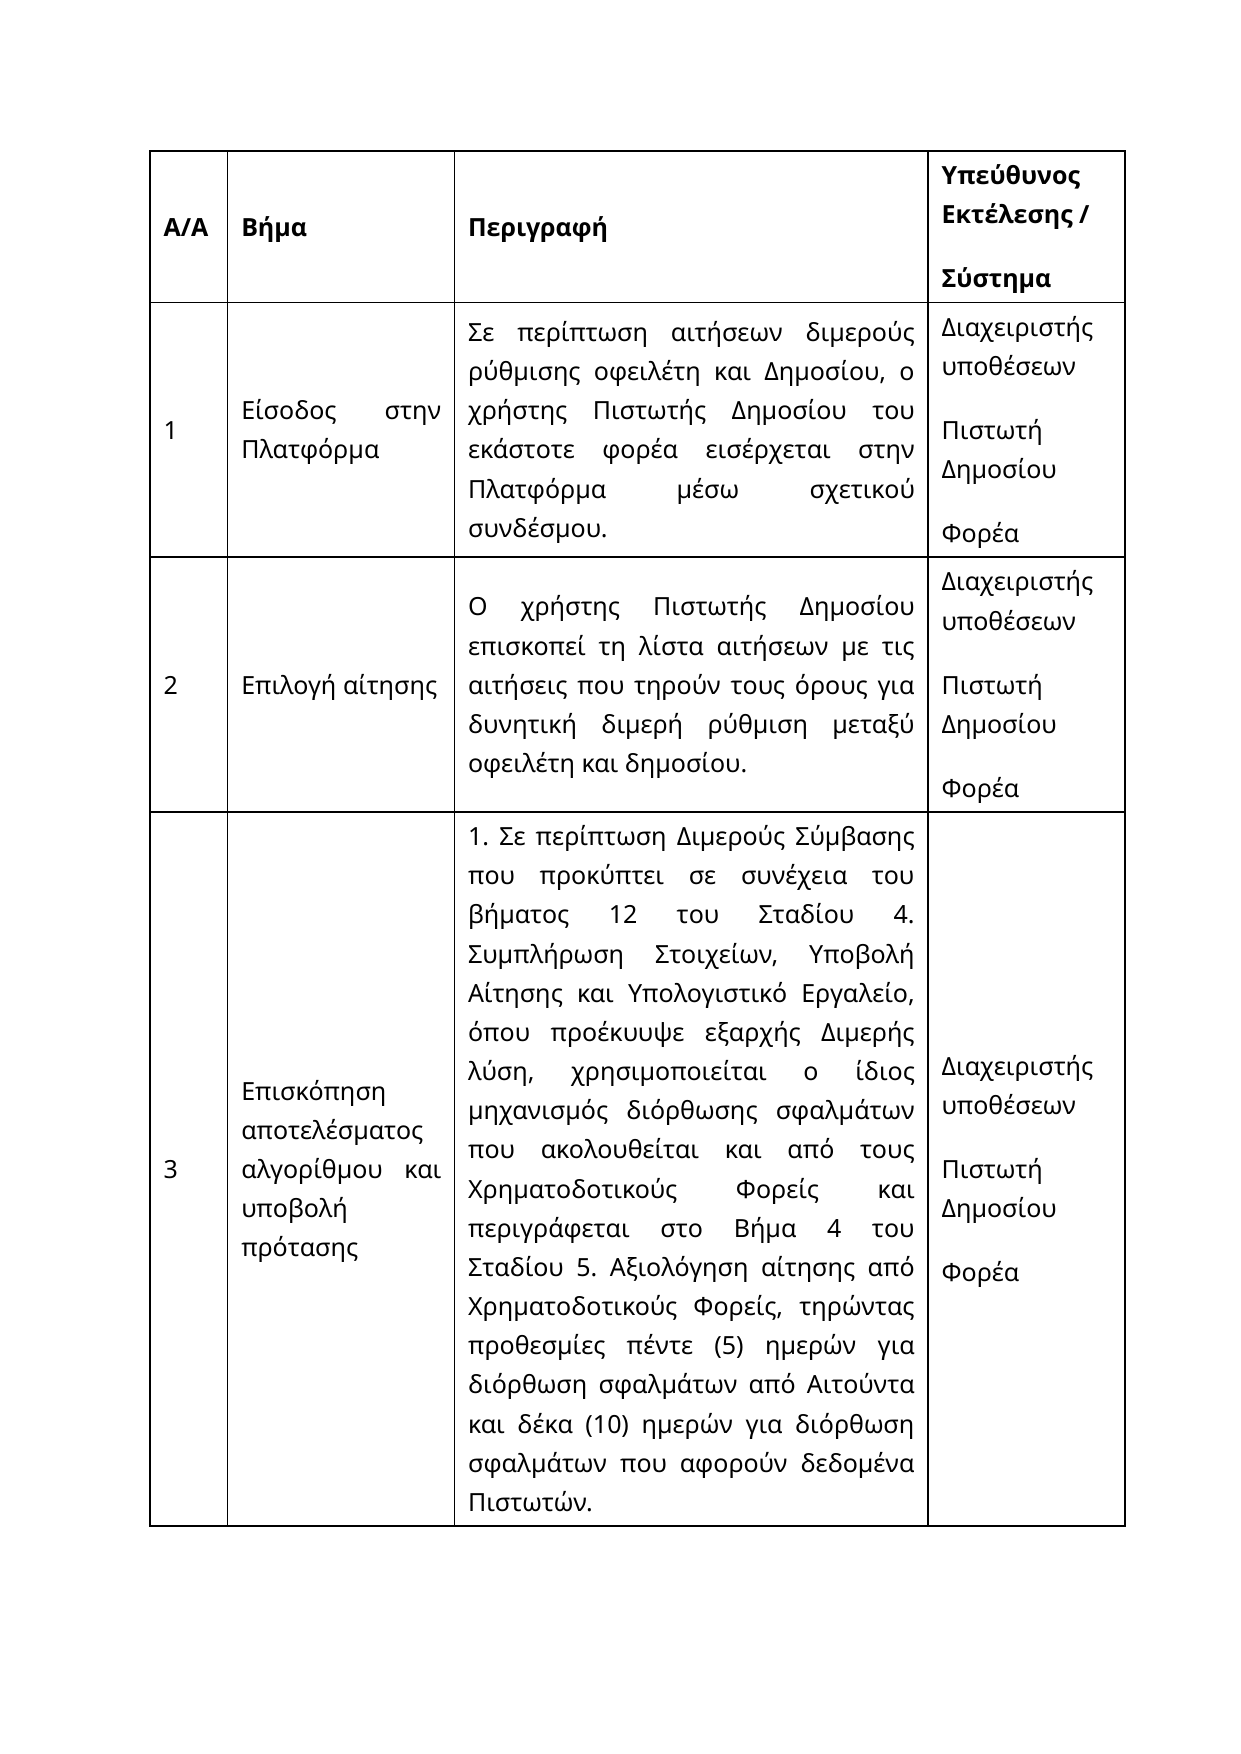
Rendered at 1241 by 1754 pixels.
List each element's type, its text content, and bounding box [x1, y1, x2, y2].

table_cell 2 [151, 558, 227, 811]
table_header Περιγραφή [455, 152, 927, 301]
table_header Βήμα [228, 152, 454, 301]
table_cell Διαχειριστής υποθέσεων Πιστωτή Δημοσίου Φορέα [929, 813, 1124, 1525]
table_cell 1. Σε περίπτωση Διμερούς Σύμβασης που προκύπτει σε συνέχεια του βήματος 12 του Σταδίου 4. Συμπλήρωση Στοιχείων, Υποβολή Αίτησης και Υπολογιστικό Εργαλείο, όπου προέκυυψε εξαρχής Διμερής λύση, χρησιμοποιείται ο ίδιος μηχανισμός διόρθωσης σφαλμάτων που ακολουθείται και από τους Χρηματοδοτικούς Φορείς και περιγράφεται στο Βήμα 4 του Σταδίου 5. Αξιολόγηση αίτησης από Χρηματοδοτικούς Φορείς, τηρώντας προθεσμίες πέντε (5) ημερών για διόρθωση σφαλμάτων από Αιτούντα και δέκα (10) ημερών για διόρθωση σφαλμάτων που αφορούν δεδομένα Πιστωτών. [455, 813, 927, 1525]
table_cell Διαχειριστής υποθέσεων Πιστωτή Δημοσίου Φορέα [929, 558, 1124, 811]
table_cell 1 [151, 303, 227, 556]
table_cell Επισκόπηση αποτελέσματος αλγορίθμου και υποβολή πρότασης [228, 813, 454, 1525]
table_header Υπεύθυνος Εκτέλεσης / Σύστημα [929, 152, 1124, 301]
table_header Α/Α [151, 152, 227, 301]
table_cell Ο χρήστης Πιστωτής Δημοσίου επισκοπεί τη λίστα αιτήσεων με τις αιτήσεις που τηρούν τους όρους για δυνητική διμερή ρύθμιση μεταξύ οφειλέτη και δημοσίου. [455, 558, 927, 811]
table_cell 3 [151, 813, 227, 1525]
table_cell Σε περίπτωση αιτήσεων διμερούς ρύθμισης οφειλέτη και Δημοσίου, ο χρήστης Πιστωτής Δημοσίου του εκάστοτε φορέα εισέρχεται στην Πλατφόρμα μέσω σχετικού συνδέσμου. [455, 303, 927, 556]
table_cell Επιλογή αίτησης [228, 558, 454, 811]
table_cell Είσοδος στην Πλατφόρμα [228, 303, 454, 556]
table_cell Διαχειριστής υποθέσεων Πιστωτή Δημοσίου Φορέα [929, 303, 1124, 556]
